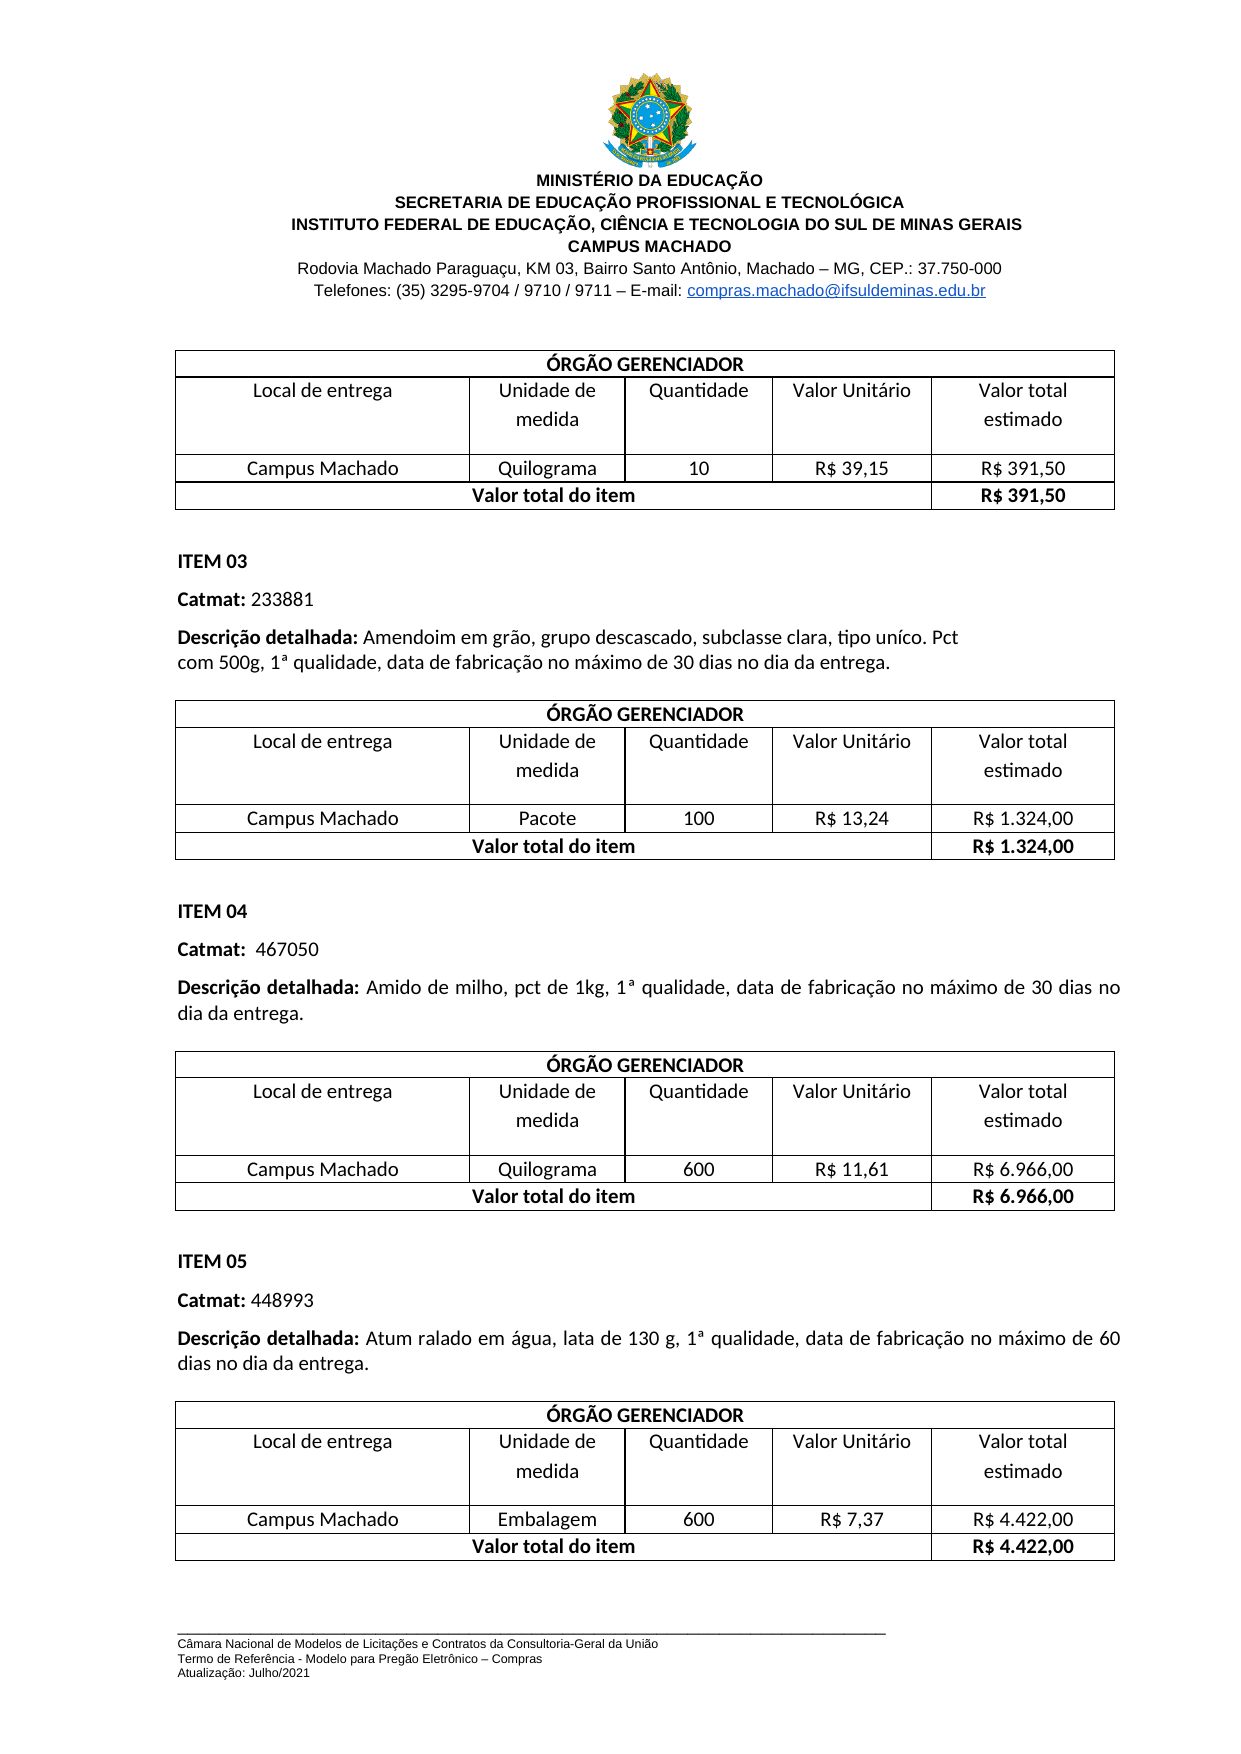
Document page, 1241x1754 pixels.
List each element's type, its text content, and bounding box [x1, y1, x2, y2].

table_cell Valor Unitário [773, 1429, 931, 1505]
text Catmat: 467050 [177, 936, 1122, 962]
table_cell Unidade de medida [470, 728, 624, 804]
text Descrição detalhada: Amido de milho, pct de 1kg, 1ª qualidade, data de fabricação no máximo de 30 dias no dia da entrega. [177, 974, 1122, 1025]
table_cell Valor Unitário [773, 378, 931, 454]
table_header ÓRGÃO GERENCIADOR [176, 701, 1114, 727]
table_cell R$ 6.966,00 [932, 1183, 1114, 1209]
table_cell 100 [626, 805, 772, 832]
table_cell Local de entrega [176, 1429, 469, 1505]
table_cell Pacote [470, 805, 624, 832]
text ITEM 03 [177, 548, 1122, 573]
table_cell Campus Machado [176, 805, 469, 832]
table_cell Unidade de medida [470, 378, 624, 454]
table_cell Valor total estimado [932, 1429, 1114, 1505]
table_cell 10 [626, 455, 772, 481]
table_cell Campus Machado [176, 1506, 469, 1533]
table_cell Unidade de medida [470, 1429, 624, 1505]
table_cell Quantidade [626, 378, 772, 454]
table_cell R$ 4.422,00 [932, 1506, 1114, 1533]
table_header ÓRGÃO GERENCIADOR [176, 1402, 1114, 1428]
table_cell Local de entrega [176, 1078, 469, 1155]
table_cell Quantidade [626, 1078, 772, 1155]
text Catmat: 233881 [177, 586, 1122, 611]
table_cell R$ 391,50 [932, 455, 1114, 481]
table_cell Unidade de medida [470, 1078, 624, 1155]
picture [603, 73, 697, 168]
table_cell R$ 7,37 [773, 1506, 931, 1533]
table_cell Quilograma [470, 455, 624, 481]
table_cell Valor Unitário [773, 1078, 931, 1155]
table_cell Quantidade [626, 728, 772, 804]
table_cell Campus Machado [176, 1156, 469, 1182]
picture [643, 163, 658, 168]
table_cell Local de entrega [176, 378, 469, 454]
text Descrição detalhada: Amendoim em grão, grupo descascado, subclasse clara, tipo uníco. Pct [177, 624, 1122, 649]
table_cell R$ 6.966,00 [932, 1156, 1114, 1182]
picture [669, 149, 680, 155]
table_cell 600 [626, 1506, 772, 1533]
table_cell Valor total do item [176, 1183, 931, 1209]
text Catmat: 448993 [177, 1287, 1122, 1312]
table_cell R$ 4.422,00 [932, 1534, 1114, 1560]
table_cell R$ 11,61 [773, 1156, 931, 1182]
table_cell R$ 13,24 [773, 805, 931, 832]
table_cell Valor total estimado [932, 1078, 1114, 1155]
text Descrição detalhada: Atum ralado em água, lata de 130 g, 1ª qualidade, data de fabricação no máximo de 60 dias no dia da entrega. [177, 1325, 1122, 1376]
table_cell Local de entrega [176, 728, 469, 804]
table_cell Valor total do item [176, 833, 931, 859]
table_cell Embalagem [470, 1506, 624, 1533]
table_cell Valor Unitário [773, 728, 931, 804]
table_cell Valor total do item [176, 1534, 931, 1560]
table_cell 600 [626, 1156, 772, 1182]
table_header ÓRGÃO GERENCIADOR [176, 351, 1114, 376]
text ITEM 05 [177, 1249, 1122, 1274]
table_cell R$ 39,15 [773, 455, 931, 481]
table_cell Campus Machado [176, 455, 469, 481]
table_cell Quantidade [626, 1429, 772, 1505]
table_cell R$ 391,50 [932, 483, 1114, 509]
table_cell Valor total estimado [932, 728, 1114, 804]
text com 500g, 1ª qualidade, data de fabricação no máximo de 30 dias no dia da entrega. [177, 649, 1122, 675]
table_cell Valor total estimado [932, 378, 1114, 454]
table_cell Quilograma [470, 1156, 624, 1182]
text ITEM 04 [177, 898, 1122, 924]
table_cell R$ 1.324,00 [932, 833, 1114, 859]
table_cell R$ 1.324,00 [932, 805, 1114, 832]
table_cell Valor total do item [176, 483, 931, 509]
table_header ÓRGÃO GERENCIADOR [176, 1052, 1114, 1077]
